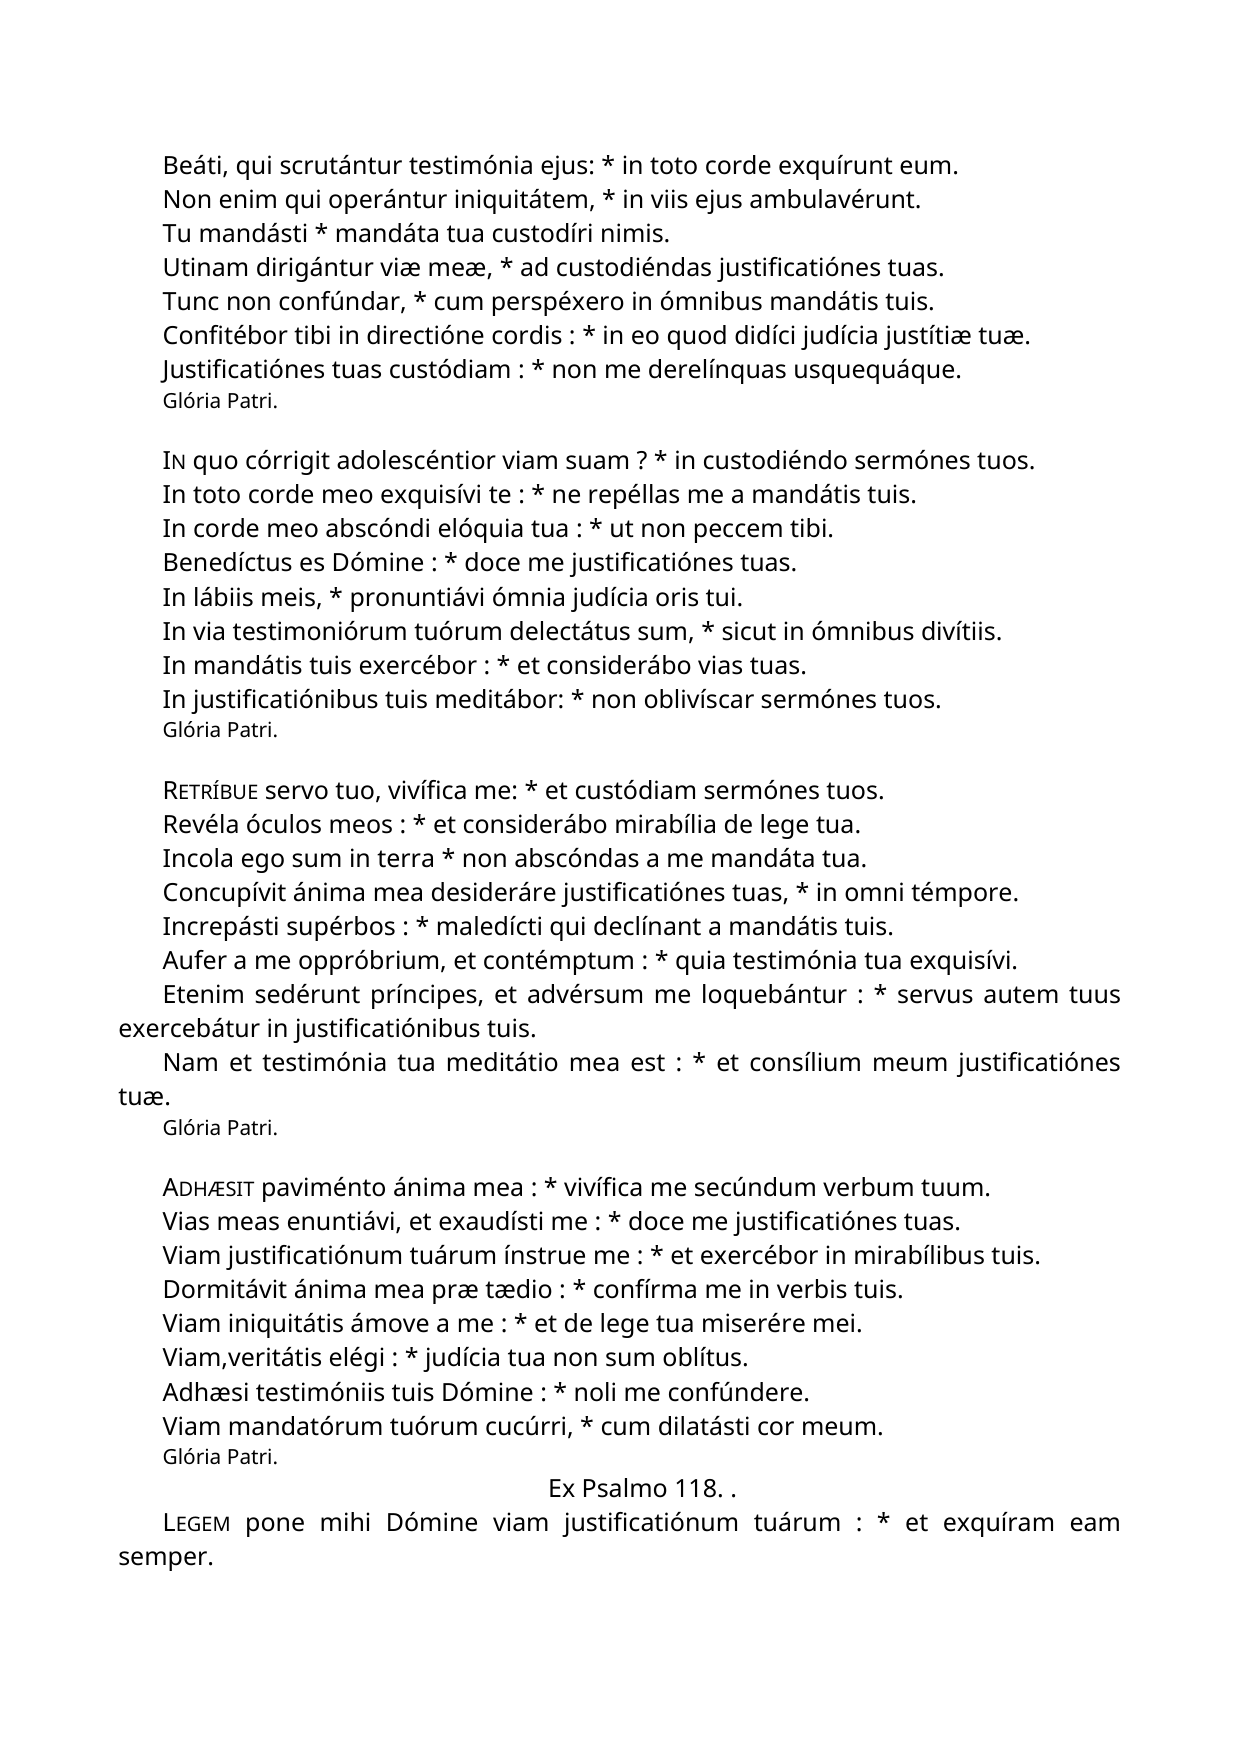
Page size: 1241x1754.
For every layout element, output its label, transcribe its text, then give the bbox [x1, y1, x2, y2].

text Revéla óculos meos : * et considerábo mirabília de lege tua. [118, 806, 1122, 840]
text Incola ego sum in terra * non abscóndas a me mandáta tua. [118, 840, 1122, 874]
text Viam justificatiónum tuárum ínstrue me : * et exercébor in mirabílibus tuis. [118, 1238, 1122, 1272]
text Adhæsi testimóniis tuis Dómine : * noli me confúndere. [118, 1374, 1122, 1408]
text Tu mandásti * mandáta tua custodíri nimis. [118, 216, 1122, 250]
text Vias meas enuntiávi, et exaudísti me : * doce me justificatiónes tuas. [118, 1204, 1122, 1238]
text Glória Patri. [118, 1113, 1122, 1141]
text Adhæsit paviménto ánima mea : * vivífica me secúndum verbum tuum. [118, 1170, 1122, 1204]
text Viam mandatórum tuórum cucúrri, * cum dilatásti cor meum. [118, 1408, 1122, 1442]
text Tunc non confúndar, * cum perspéxero in ómnibus mandátis tuis. [118, 284, 1122, 318]
text In via testimoniórum tuórum delectátus sum, * sicut in ómnibus divítiis. [118, 613, 1122, 647]
text In lábiis meis, * pronuntiávi ómnia judícia oris tui. [118, 579, 1122, 613]
text Justificatiónes tuas custódiam : * non me derelínquas usquequáque. [118, 352, 1122, 386]
text Benedíctus es Dómine : * doce me justificatiónes tuas. [118, 545, 1122, 579]
text In mandátis tuis exercébor : * et considerábo vias tuas. [118, 647, 1122, 681]
text Utinam dirigántur viæ meæ, * ad custodiéndas justificatiónes tuas. [118, 250, 1122, 284]
text Retríbue servo tuo, vivífica me: * et custódiam sermónes tuos. [118, 772, 1122, 806]
text Dormitávit ánima mea præ tædio : * confírma me in verbis tuis. [118, 1272, 1122, 1306]
text Increpásti supérbos : * maledícti qui declínant a mandátis tuis. [118, 908, 1122, 943]
text Glória Patri. [118, 1442, 1122, 1471]
text Concupívit ánima mea desideráre justificatiónes tuas, * in omni témpore. [118, 874, 1122, 908]
text Etenim sedérunt príncipes, et advérsum me loquebántur : * servus autem tuus exercebátur in justificatiónibus tuis. [118, 977, 1122, 1045]
text Non enim qui operántur iniquitátem, * in viis ejus ambulavérunt. [118, 182, 1122, 216]
text Viam,veritátis elégi : * judícia tua non sum oblítus. [118, 1340, 1122, 1374]
text In corde meo abscóndi elóquia tua : * ut non peccem tibi. [118, 511, 1122, 545]
text Nam et testimónia tua meditátio mea est : * et consílium meum justificatiónes tuæ. [118, 1045, 1122, 1113]
text Beáti, qui scrutántur testimónia ejus: * in toto corde exquírunt eum. [118, 148, 1122, 182]
text In toto corde meo exquisívi te : * ne repéllas me a mandátis tuis. [118, 477, 1122, 511]
text Ex Psalmo 118. . [118, 1471, 1122, 1505]
text Glória Patri. [118, 386, 1122, 414]
text Viam iniquitátis ámove a me : * et de lege tua miserére mei. [118, 1306, 1122, 1340]
text Confitébor tibi in directióne cordis : * in eo quod didíci judícia justítiæ tuæ. [118, 318, 1122, 352]
text In quo córrigit adolescéntior viam suam ? * in custodiéndo sermónes tuos. [118, 443, 1122, 477]
text Aufer a me oppróbrium, et contémptum : * quia testimónia tua exquisívi. [118, 943, 1122, 977]
text Glória Patri. [118, 715, 1122, 744]
text In justificatiónibus tuis meditábor: * non oblivíscar sermónes tuos. [118, 681, 1122, 715]
text Legem pone mihi Dómine viam justificatiónum tuárum : * et exquíram eam semper. [118, 1505, 1122, 1573]
